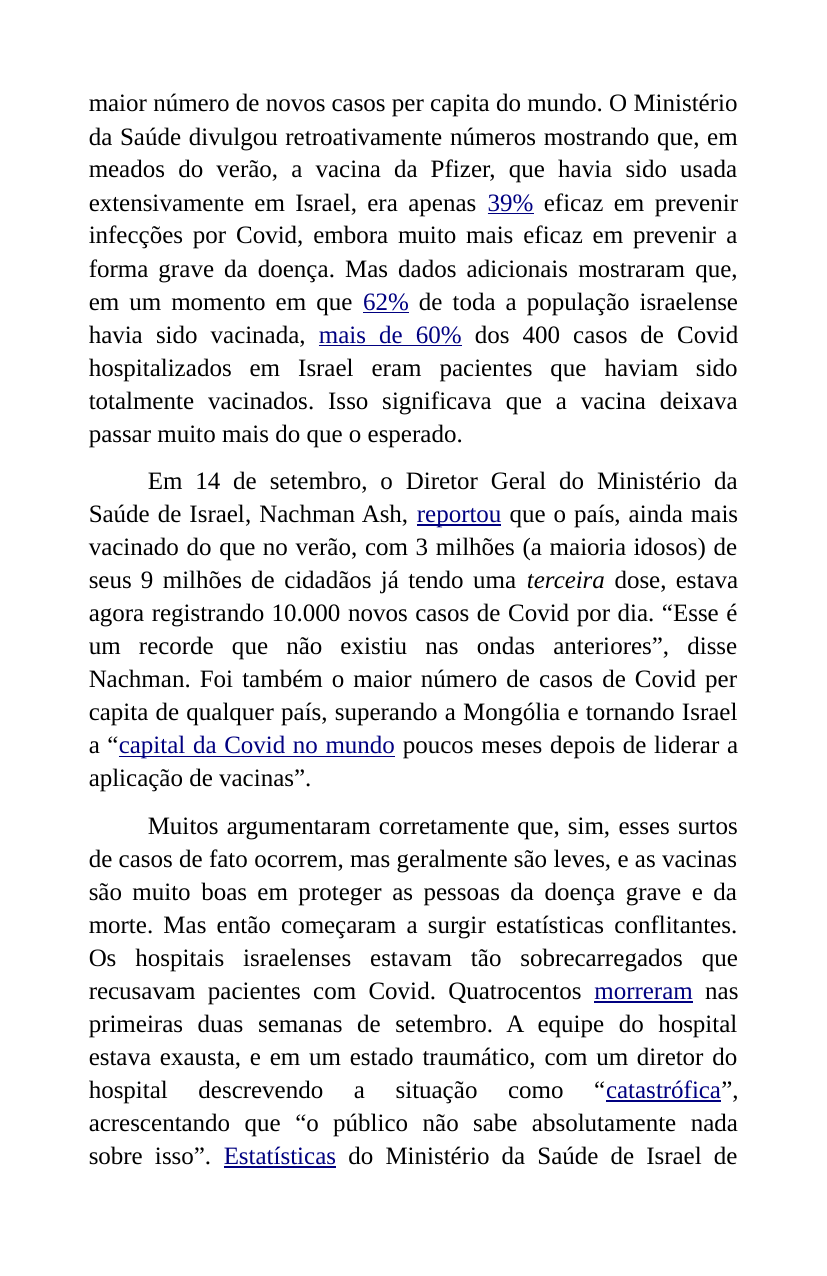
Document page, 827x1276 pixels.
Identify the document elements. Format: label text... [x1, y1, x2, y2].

text maior número de novos casos per capita do mundo. O Ministério da Saúde divulgou retroativamente números mostrando que, em meados do verão, a vacina da Pfizer, que havia sido usada extensivamente em Israel, era apenas 39% eficaz em prevenir infecções por Covid, embora muito mais eficaz em prevenir a forma grave da doença. Mas dados adicionais mostraram que, em um momento em que 62% de toda a população israelense havia sido vacinada, mais de 60% dos 400 casos de Covid hospitalizados em Israel eram pacientes que haviam sido totalmente vacinados. Isso significava que a vacina deixava passar muito mais do que o esperado. [88, 88, 738, 447]
text Muitos argumentaram corretamente que, sim, esses surtos de casos de fato ocorrem, mas geralmente são leves, e as vacinas são muito boas em proteger as pessoas da doença grave e da morte. Mas então começaram a surgir estatísticas conflitantes. Os hospitais israelenses estavam tão sobrecarregados que recusavam pacientes com Covid. Quatrocentos morreram nas primeiras duas semanas de setembro. A equipe do hospital estava exausta, e em um estado traumático, com um diretor do hospital descrevendo a situação como “catastrófica”, acrescentando que “o público não sabe absolutamente nada sobre isso”. Estatísticas do Ministério da Saúde de Israel de [88, 811, 738, 1170]
text Em 14 de setembro, o Diretor Geral do Ministério da Saúde de Israel, Nachman Ash, reportou que o país, ainda mais vacinado do que no verão, com 3 milhões (a maioria idosos) de seus 9 milhões de cidadãos já tendo uma terceira dose, estava agora registrando 10.000 novos casos de Covid por dia. “Esse é um recorde que não existiu nas ondas anteriores”, disse Nachman. Foi também o maior número de casos de Covid per capita de qualquer país, superando a Mongólia e tornando Israel a “capital da Covid no mundo poucos meses depois de liderar a aplicação de vacinas”. [88, 466, 738, 792]
